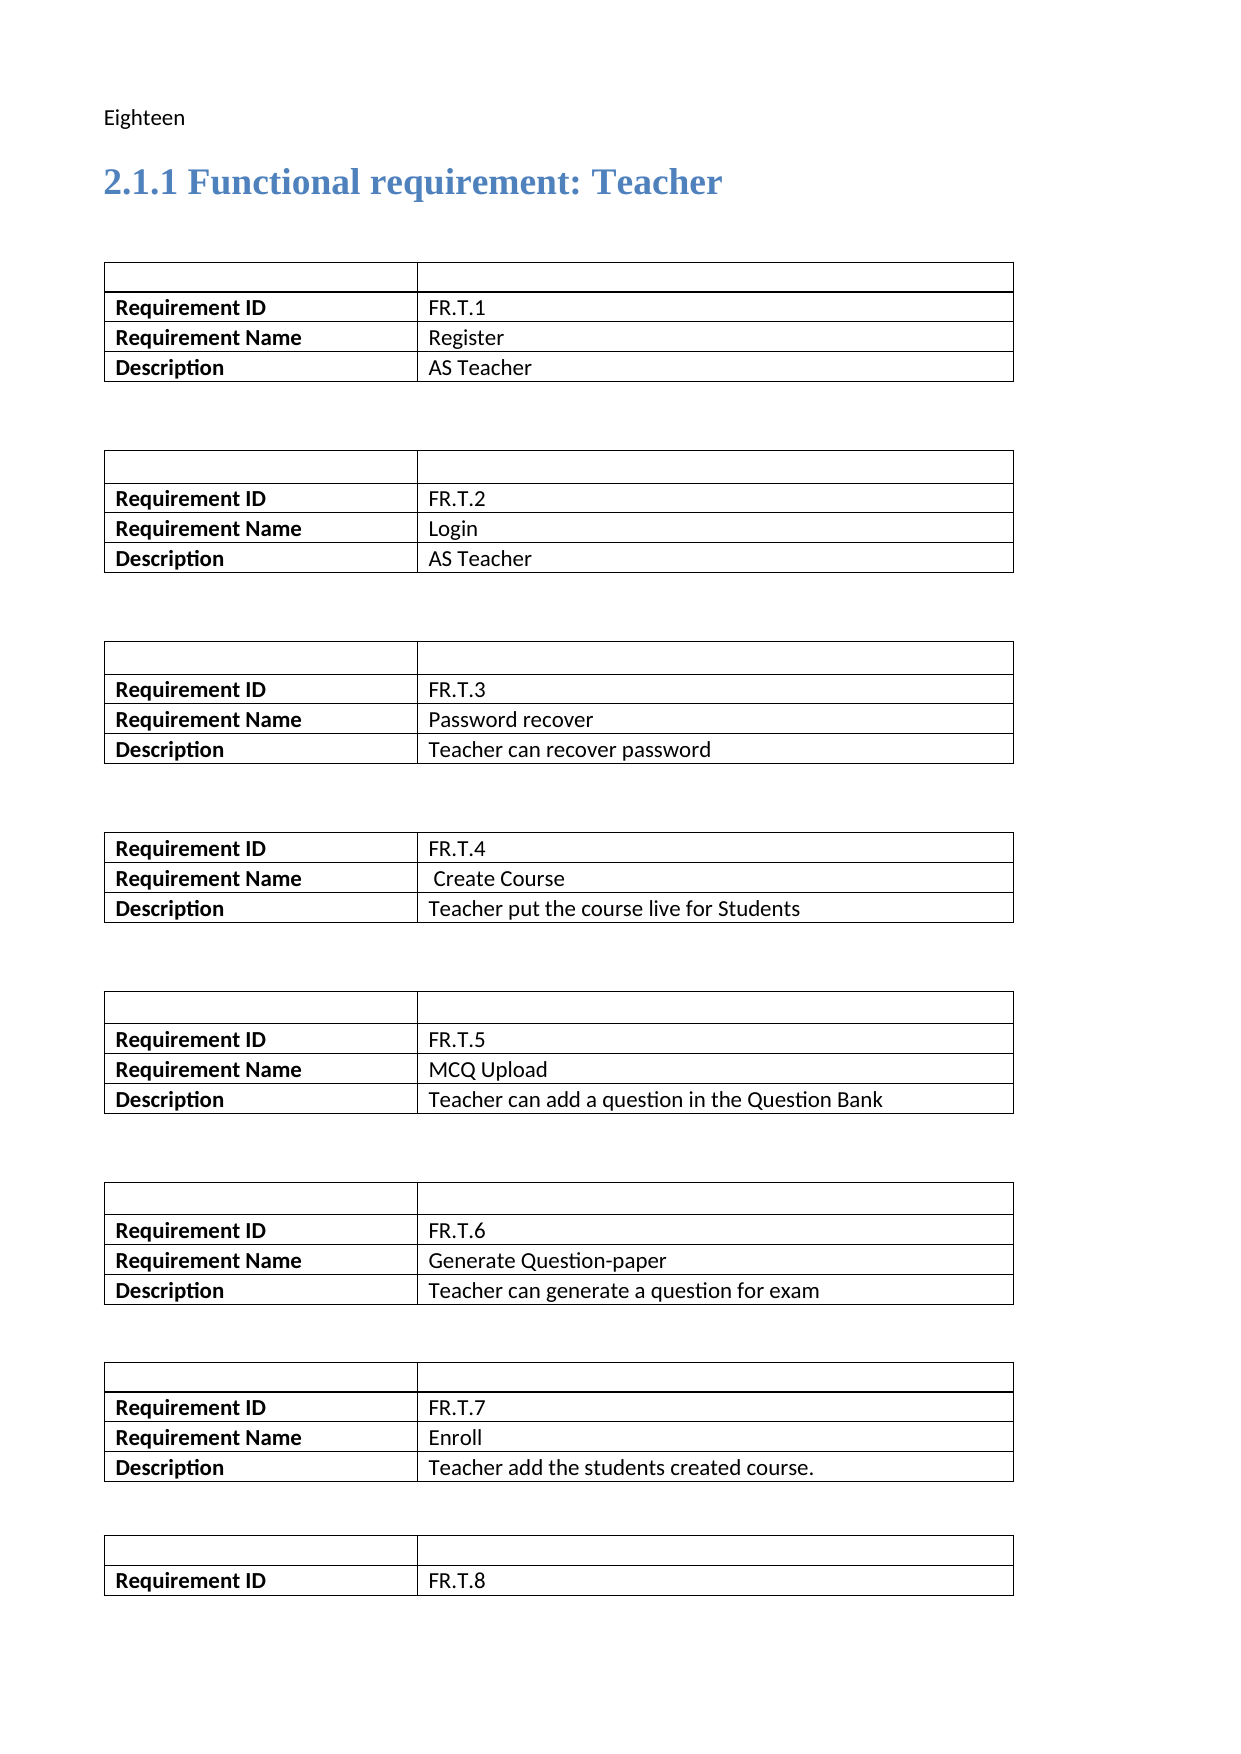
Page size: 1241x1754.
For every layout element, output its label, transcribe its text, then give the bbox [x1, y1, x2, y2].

table_header [105, 992, 417, 1023]
table_cell Teacher can recover password [418, 734, 1013, 763]
table_header [418, 451, 1013, 482]
table_cell FR.T.8 [418, 1566, 1013, 1594]
table_cell Requirement Name [105, 322, 417, 351]
table_cell FR.T.7 [418, 1393, 1013, 1421]
table_cell Login [418, 513, 1013, 542]
table_cell Register [418, 322, 1013, 351]
table_header [418, 642, 1013, 673]
table_cell AS Teacher [418, 352, 1013, 381]
table_cell FR.T.6 [418, 1215, 1013, 1244]
table_header [105, 642, 417, 673]
table_cell FR.T.2 [418, 484, 1013, 512]
table_cell FR.T.1 [418, 293, 1013, 321]
table_cell Create Course [418, 863, 1013, 892]
table_cell Requirement Name [105, 513, 417, 542]
table_cell Requirement Name [105, 863, 417, 892]
table_cell Requirement Name [105, 1054, 417, 1083]
table_cell Teacher can add a question in the Question Bank [418, 1084, 1013, 1113]
table_cell FR.T.5 [418, 1024, 1013, 1053]
table_cell Requirement Name [105, 1422, 417, 1451]
table_cell Description [105, 1084, 417, 1113]
table_cell Enroll [418, 1422, 1013, 1451]
table_header [105, 1363, 417, 1391]
table_cell Password recover [418, 704, 1013, 733]
table_cell Requirement ID [105, 484, 417, 512]
table_cell Teacher put the course live for Students [418, 893, 1013, 922]
table_cell Teacher can generate a question for exam [418, 1275, 1013, 1304]
table_cell MCQ Upload [418, 1054, 1013, 1083]
table_header [418, 1363, 1013, 1391]
table_header Requirement ID [105, 833, 417, 862]
table_cell Description [105, 1275, 417, 1304]
table_cell Description [105, 1452, 417, 1481]
table_cell Description [105, 543, 417, 572]
table_cell Requirement ID [105, 675, 417, 703]
subtitle 2.1.1 Functional requirement: Teacher [103, 159, 1090, 202]
table_cell Description [105, 893, 417, 922]
table_cell AS Teacher [418, 543, 1013, 572]
table_cell Requirement ID [105, 1215, 417, 1244]
table_cell Requirement Name [105, 704, 417, 733]
table_cell Requirement Name [105, 1245, 417, 1274]
table_header [418, 263, 1013, 291]
table_cell Teacher add the students created course. [418, 1452, 1013, 1481]
table_cell Description [105, 352, 417, 381]
table_cell Generate Question-paper [418, 1245, 1013, 1274]
table_header [105, 451, 417, 482]
table_cell Description [105, 734, 417, 763]
table_cell Requirement ID [105, 1566, 417, 1594]
table_cell Requirement ID [105, 1393, 417, 1421]
table_header [418, 1183, 1013, 1214]
table_header [418, 1536, 1013, 1565]
table_header [105, 1536, 417, 1565]
table_header [105, 263, 417, 291]
table_cell FR.T.3 [418, 675, 1013, 703]
table_header [418, 992, 1013, 1023]
table_cell Requirement ID [105, 1024, 417, 1053]
table_header FR.T.4 [418, 833, 1013, 862]
table_cell Requirement ID [105, 293, 417, 321]
table_header [105, 1183, 417, 1214]
